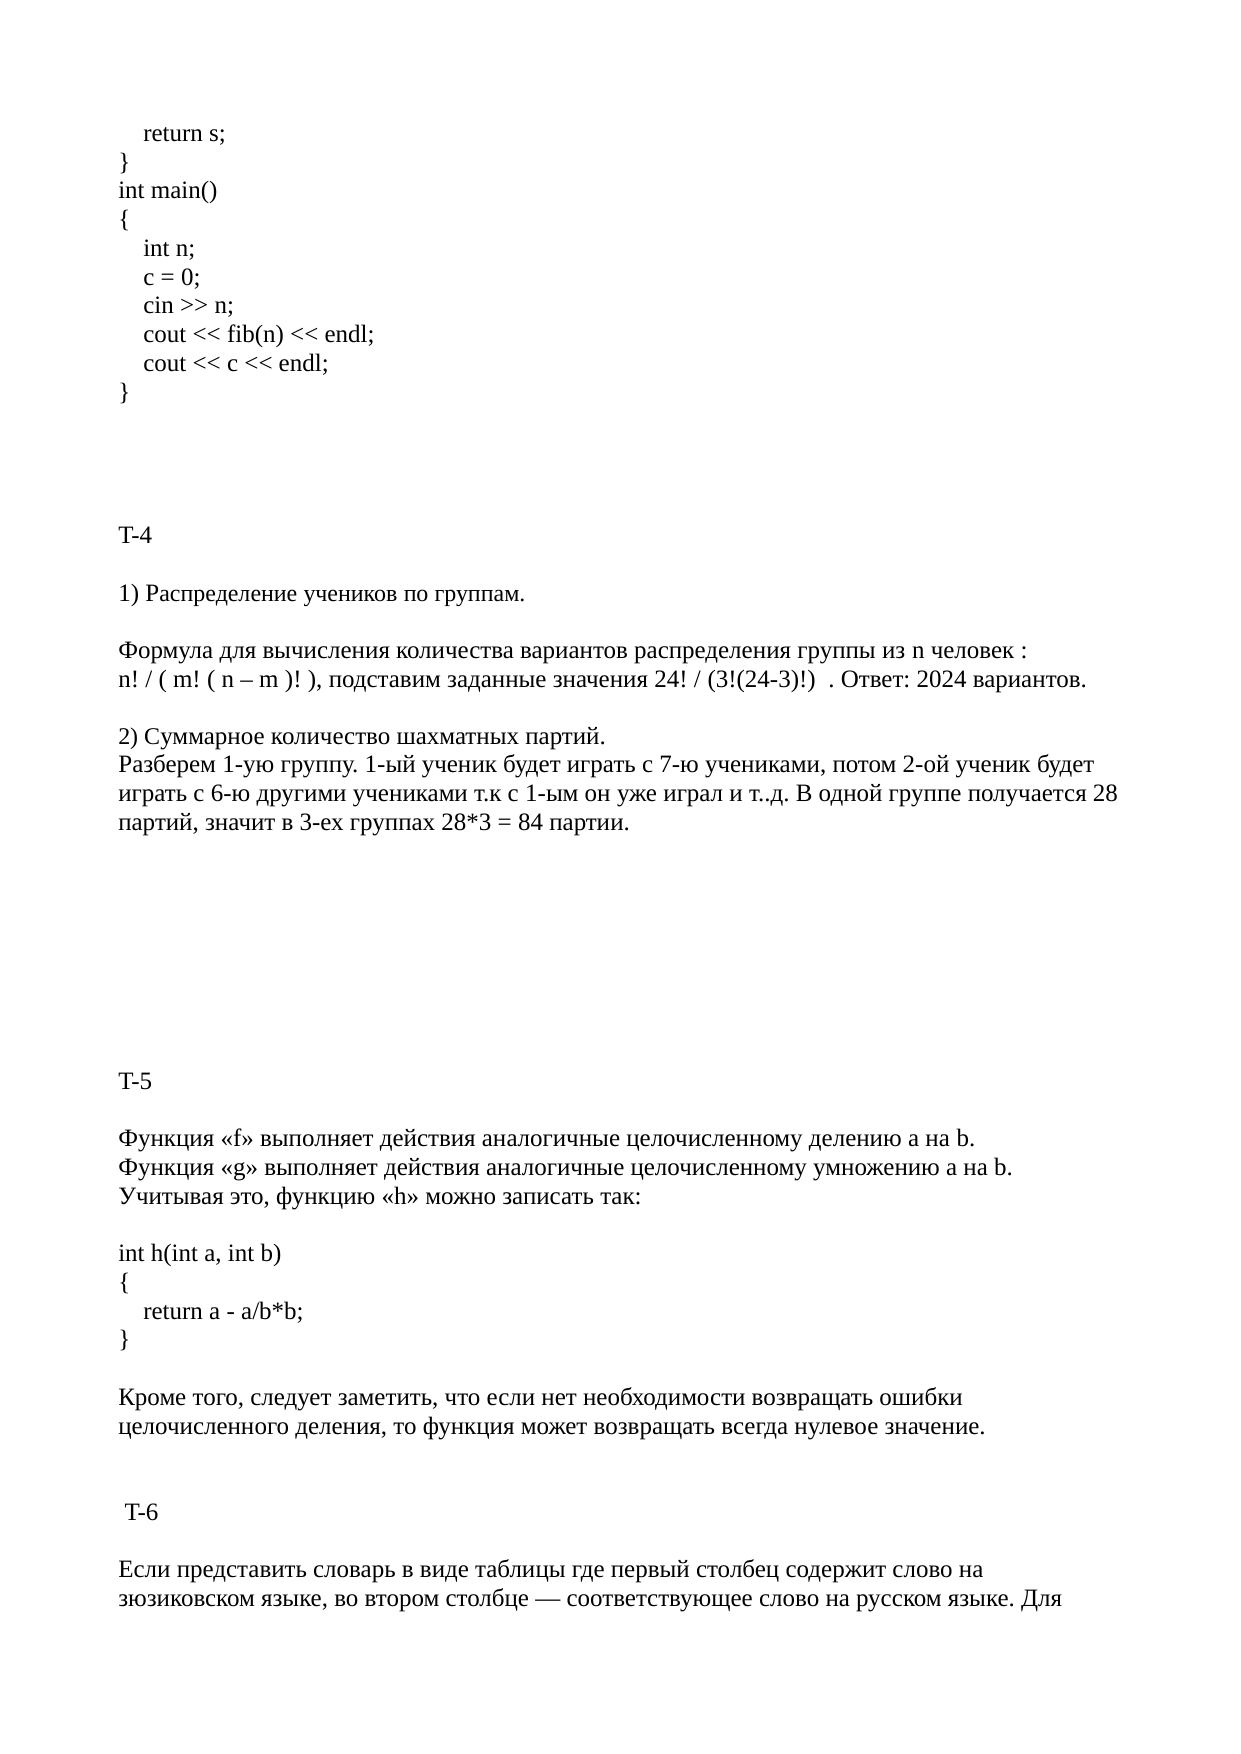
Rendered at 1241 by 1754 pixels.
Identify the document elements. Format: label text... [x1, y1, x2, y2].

text int h(int a, int b) [118, 1238, 1122, 1267]
text 1) Распределение учеников по группам. [118, 578, 1122, 607]
text return a - a/b*b; [118, 1296, 1122, 1324]
text c = 0; [118, 262, 1122, 291]
text Функция «f» выполняет действия аналогичные целочисленному делению a на b. [118, 1123, 1122, 1152]
text int main() [118, 176, 1122, 204]
text return s; [118, 118, 1122, 147]
text Разберем 1-ую группу. 1-ый ученик будет играть с 7-ю учениками, потом 2-ой ученик будет играть с 6-ю другими учениками т.к с 1-ым он уже играл и т..д. В одной группе получается 28 партий, значит в 3-ех группах 28*3 = 84 партии. [118, 749, 1122, 836]
text { [118, 204, 1122, 233]
text int n; [118, 233, 1122, 262]
text Если представить словарь в виде таблицы где первый столбец содержит слово на зюзиковском языке, во втором столбце — соответствующее слово на русском языке. Для [118, 1526, 1122, 1612]
text } [118, 377, 1122, 406]
text cout << fib(n) << endl; [118, 319, 1122, 348]
text cout << c << endl; [118, 348, 1122, 377]
text T-4 [118, 521, 1122, 549]
text Кроме того, следует заметить, что если нет необходимости возвращать ошибки целочисленного деления, то функция может возвращать всегда нулевое значение. [118, 1382, 1122, 1439]
text cin >> n; [118, 291, 1122, 319]
text Формула для вычисления количества вариантов распределения группы из n человек : n! / ( m! ( n – m )! ), подставим заданные значения 24! / (3!(24-3)!) . Ответ: 2024 вариантов. [118, 636, 1122, 693]
text Функция «g» выполняет действия аналогичные целочисленному умножению a на b. [118, 1152, 1122, 1181]
text } [118, 147, 1122, 176]
text } [118, 1324, 1122, 1353]
text Учитывая это, функцию «h» можно записать так: [118, 1181, 1122, 1209]
text { [118, 1267, 1122, 1296]
text 2) Суммарное количество шахматных партий. [118, 721, 1122, 749]
text T-6 [118, 1497, 1122, 1526]
text T-5 [118, 1066, 1122, 1094]
